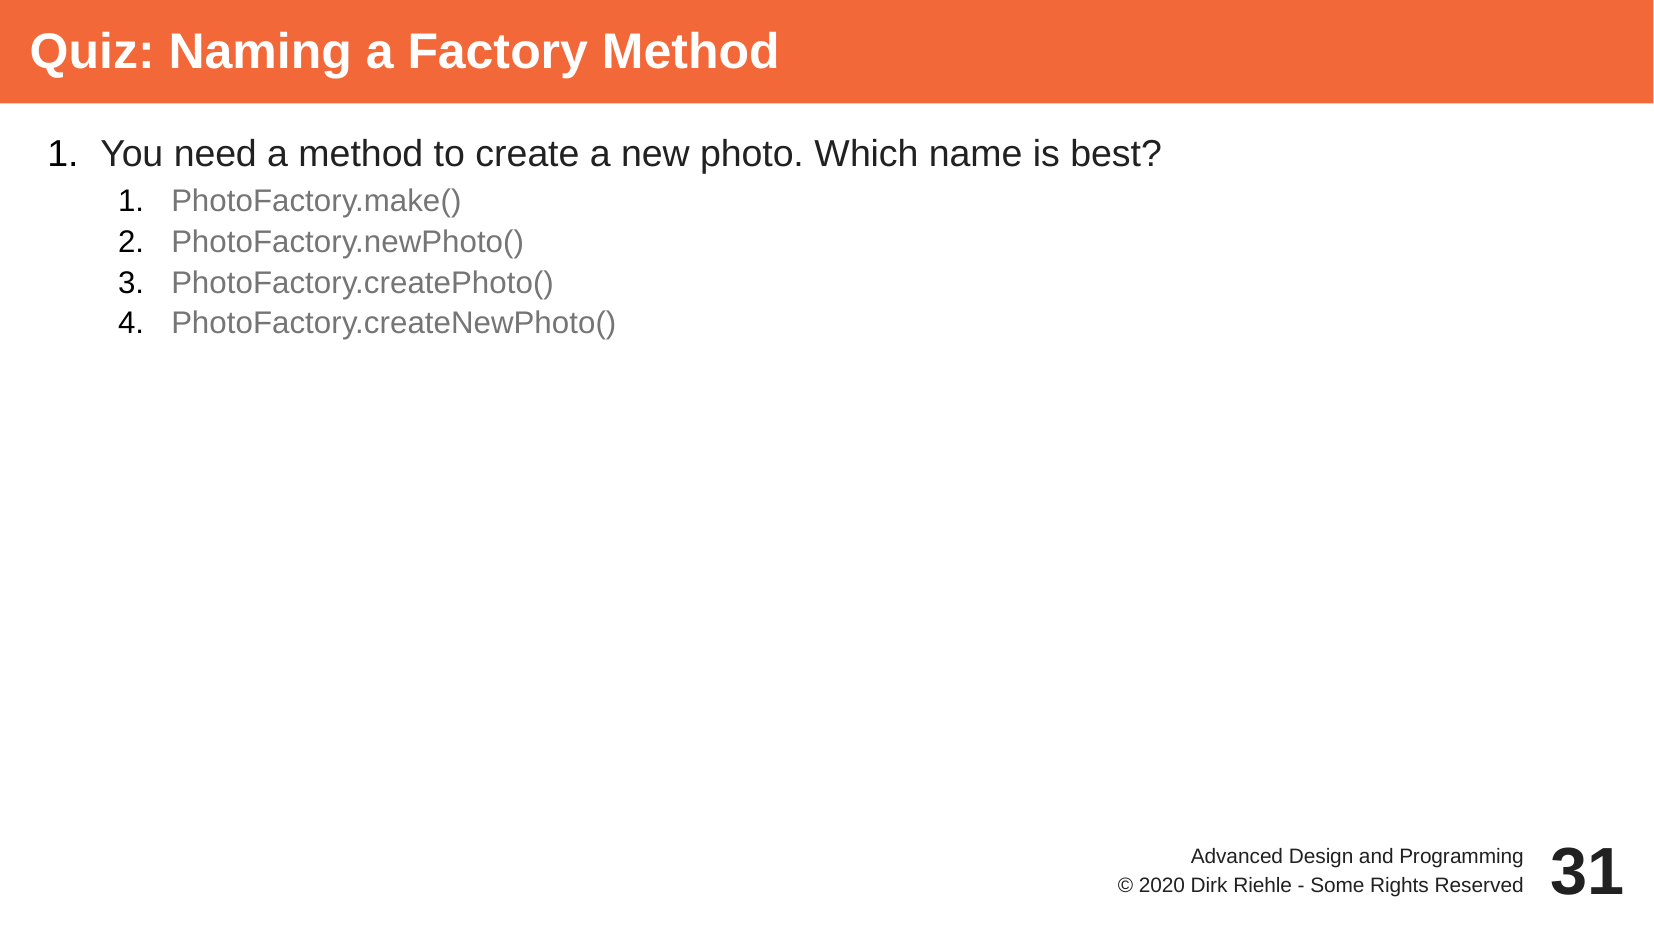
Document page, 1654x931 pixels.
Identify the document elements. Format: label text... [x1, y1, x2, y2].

title Quiz: Naming a Factory Method [0, 0, 1654, 104]
list You need a method to create a new photo. Which name is best? PhotoFactory.make() PhotoFactory.newPhoto() PhotoFactory.createPhoto() PhotoFactory.createNewPhoto() [29, 132, 1625, 813]
